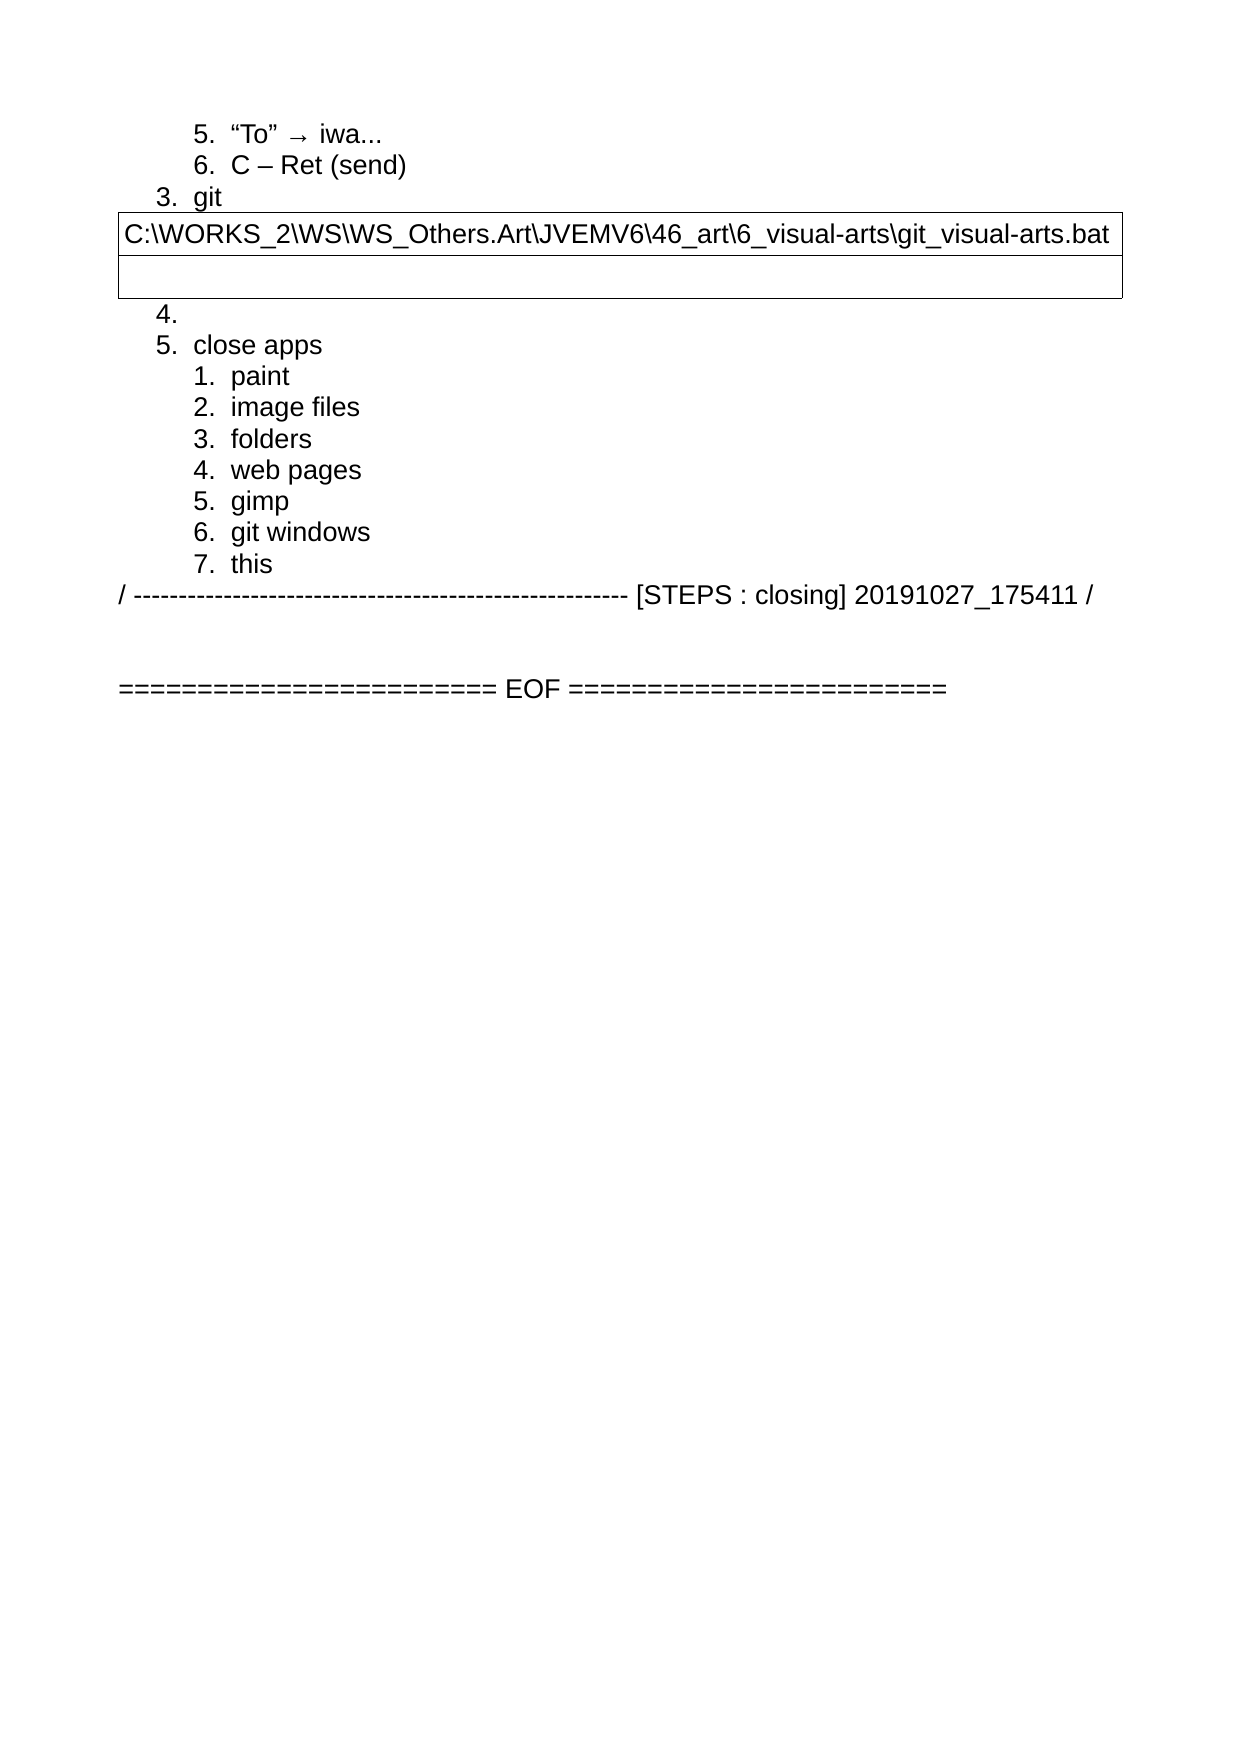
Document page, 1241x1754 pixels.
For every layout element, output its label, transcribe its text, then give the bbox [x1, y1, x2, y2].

list git [156, 181, 1122, 212]
list git windows [193, 516, 1122, 548]
list gimp [193, 485, 1122, 516]
list “To” → iwa... [193, 118, 1122, 149]
table_cell [119, 256, 1122, 297]
list C – Ret (send) [193, 149, 1122, 181]
list this [193, 548, 1122, 579]
list close apps [156, 329, 1122, 360]
list web pages [193, 454, 1122, 485]
text ======================== EOF ======================== [118, 673, 1122, 704]
list image files [193, 391, 1122, 423]
list paint [193, 360, 1122, 391]
text / ------------------------------------------------------- [STEPS : closing] 20191027_175411 / [118, 579, 1122, 610]
table_header C:\WORKS_2\WS\WS_Others.Art\JVEMV6\46_art\6_visual-arts\git_visual-arts.bat [119, 213, 1122, 255]
list folders [193, 423, 1122, 454]
